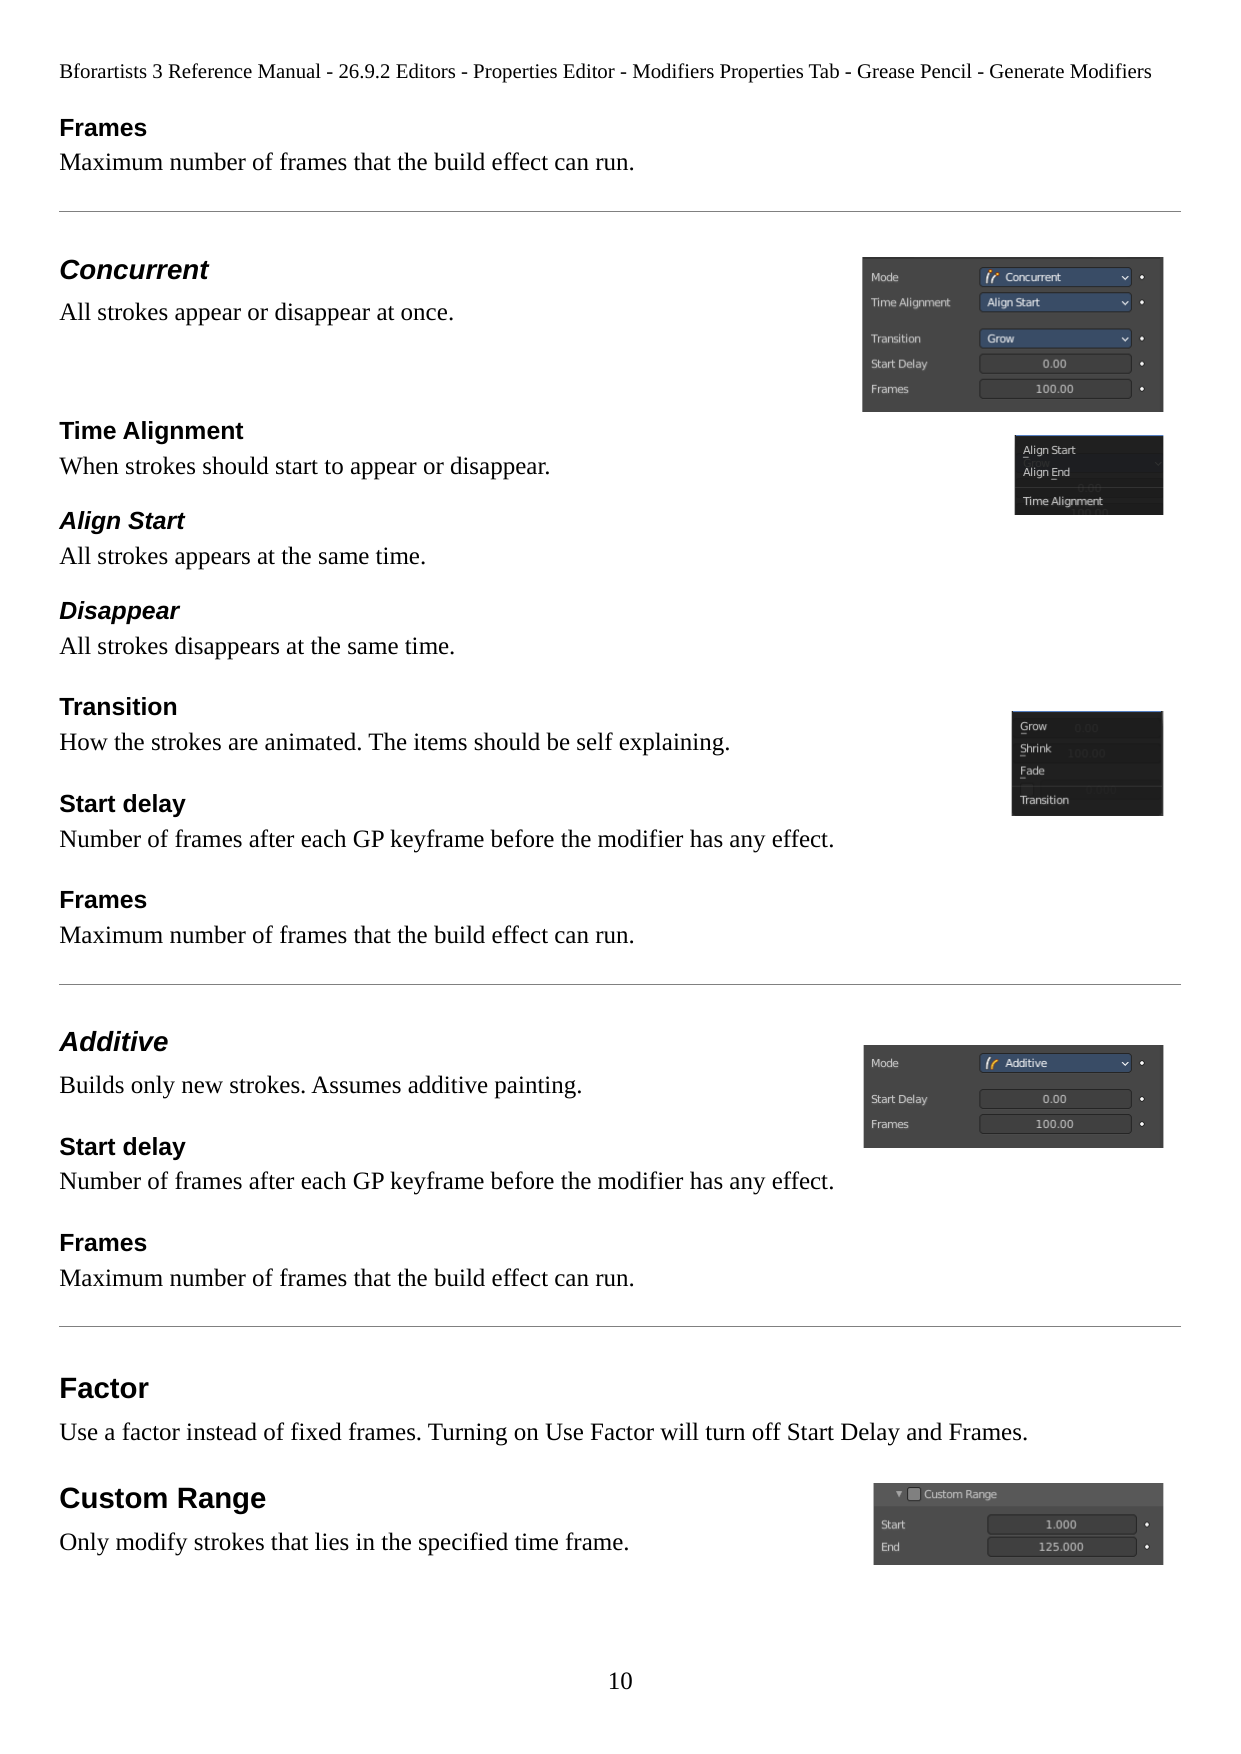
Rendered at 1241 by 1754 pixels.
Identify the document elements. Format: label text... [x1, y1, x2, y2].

subtitle Concurrent [59, 253, 1181, 285]
picture [862, 257, 1164, 412]
picture [1011, 711, 1164, 816]
subtitle Transition [59, 692, 1181, 721]
text Maximum number of frames that the build effect can run. [59, 147, 1181, 176]
text Maximum number of frames that the build effect can run. [59, 1263, 1181, 1292]
subtitle Start delay [59, 789, 1181, 817]
subtitle Disappear [59, 596, 1181, 625]
subtitle Start delay [59, 1132, 1181, 1160]
subtitle Frames [59, 1228, 1181, 1257]
text All strokes disappears at the same time. [59, 631, 1181, 660]
subtitle Time Alignment [59, 416, 1181, 444]
text Number of frames after each GP keyframe before the modifier has any effect. [59, 1166, 1181, 1195]
subtitle Frames [59, 113, 1181, 141]
text Maximum number of frames that the build effect can run. [59, 920, 1181, 949]
text How the strokes are animated. The items should be self explaining. [59, 727, 1011, 756]
subtitle Frames [59, 885, 1181, 914]
subtitle Additive [59, 1026, 1181, 1058]
picture [863, 1045, 1164, 1148]
text Use a factor instead of fixed frames. Turning on Use Factor will turn off Start Delay and Frames. [59, 1417, 1181, 1446]
text Number of frames after each GP keyframe before the modifier has any effect. [59, 824, 1181, 852]
subtitle Factor [59, 1371, 1181, 1404]
text All strokes appear or disappear at once. [59, 297, 862, 326]
text When strokes should start to appear or disappear. [59, 451, 1014, 479]
subtitle Custom Range [59, 1481, 1181, 1514]
picture [1014, 435, 1164, 515]
text Builds only new strokes. Assumes additive painting. [59, 1070, 863, 1099]
picture [873, 1483, 1164, 1565]
text All strokes appears at the same time. [59, 541, 1181, 569]
text Only modify strokes that lies in the specified time frame. [59, 1527, 873, 1556]
subtitle Align Start [59, 506, 1181, 534]
